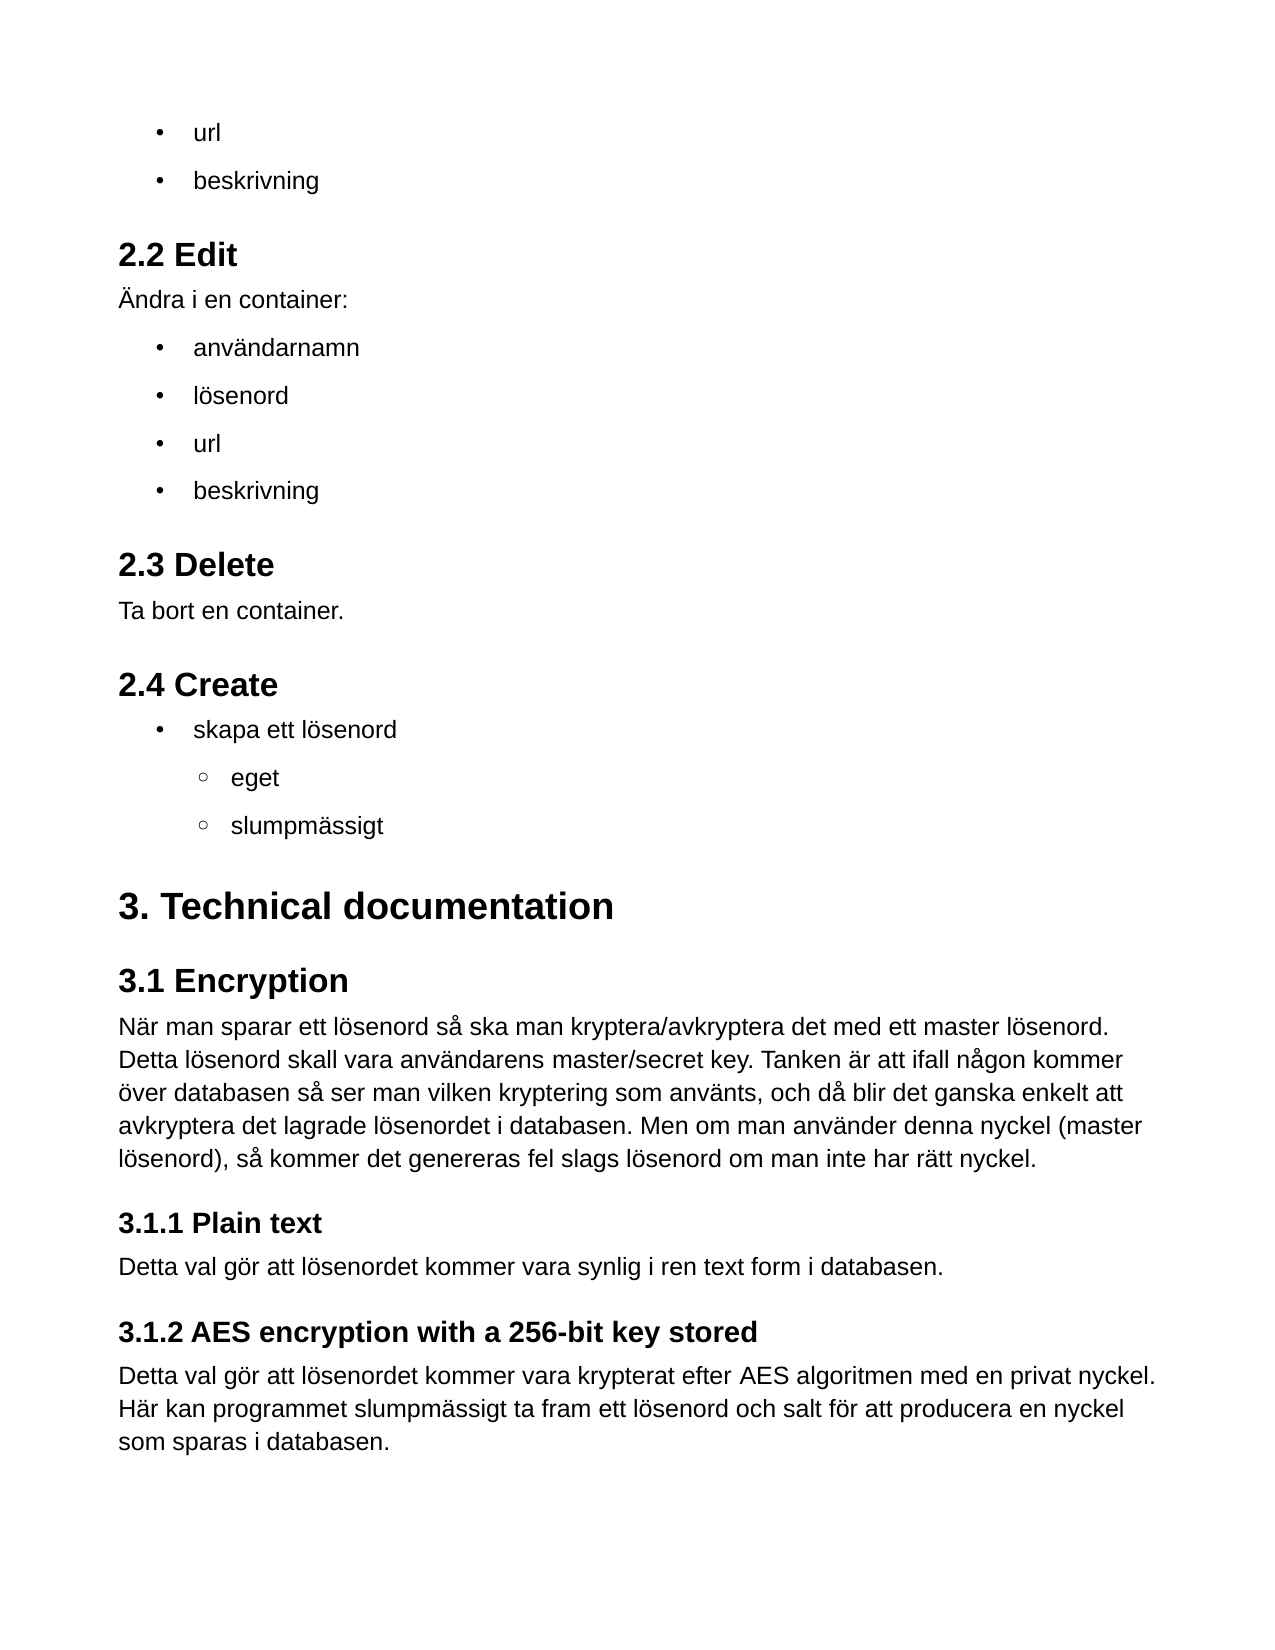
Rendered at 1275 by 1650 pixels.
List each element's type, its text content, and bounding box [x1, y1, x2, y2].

text Ändra i en container: [118, 286, 1157, 314]
list beskrivning [156, 476, 1157, 505]
subtitle 2.4 Create [118, 664, 1157, 703]
subtitle 2.2 Edit [118, 234, 1157, 273]
text Detta val gör att lösenordet kommer vara synlig i ren text form i databasen. [118, 1252, 1157, 1281]
subtitle 2.3 Delete [118, 545, 1157, 583]
subtitle 3.1 Encryption [118, 961, 1157, 999]
subtitle 3.1.1 Plain text [118, 1206, 1157, 1240]
list url [156, 428, 1157, 457]
list skapa ett lösenord [156, 716, 1157, 744]
list användarnamn [156, 333, 1157, 362]
list slumpmässigt [193, 811, 1157, 840]
text När man sparar ett lösenord så ska man kryptera/avkryptera det med ett master lösenord. Detta lösenord skall vara användarens master/secret key. Tanken är att ifall någon kommer över databasen så ser man vilken kryptering som använts, och då blir det ganska enkelt att avkryptera det lagrade lösenordet i databasen. Men om man använder denna nyckel (master lösenord), så kommer det genereras fel slags lösenord om man inte har rätt nyckel. [118, 1012, 1157, 1173]
list lösenord [156, 381, 1157, 410]
subtitle 3.1.2 AES encryption with a 256-bit key stored [118, 1314, 1157, 1348]
list eget [193, 763, 1157, 792]
list beskrivning [156, 166, 1157, 195]
text Detta val gör att lösenordet kommer vara krypterat efter AES algoritmen med en privat nyckel. Här kan programmet slumpmässigt ta fram ett lösenord och salt för att producera en nyckel som sparas i databasen. [118, 1361, 1157, 1456]
list url [156, 118, 1157, 147]
text Ta bort en container. [118, 596, 1157, 625]
subtitle 3. Technical documentation [118, 884, 1157, 927]
